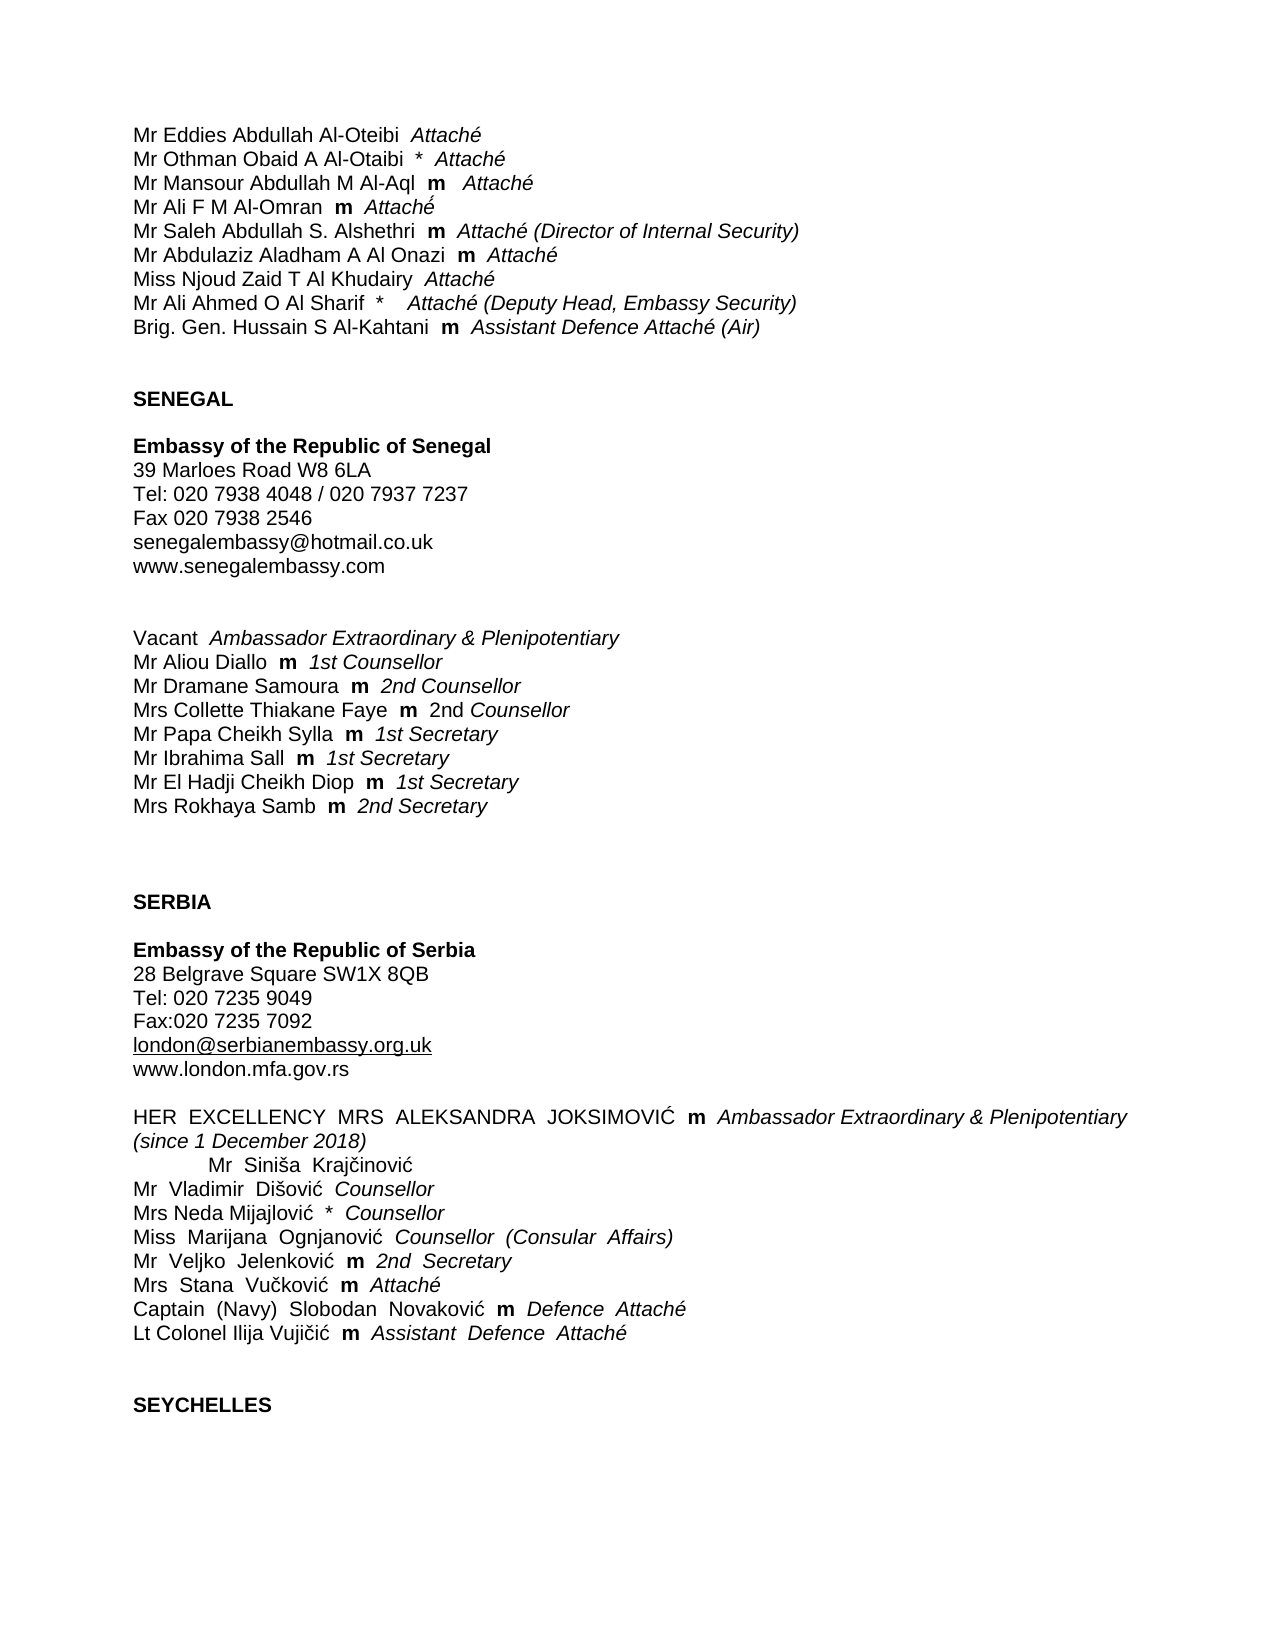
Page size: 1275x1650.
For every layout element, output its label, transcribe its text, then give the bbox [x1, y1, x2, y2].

text www.london.mfa.gov.rs [133, 1057, 1181, 1081]
text Embassy of the Republic of Senegal [133, 434, 1181, 458]
text Mr Dramane Samoura m 2nd Counsellor [133, 674, 1181, 698]
text Mr Othman Obaid A Al-Otaibi * Attaché Mr Mansour Abdullah M Al-Aql m Attaché [133, 147, 1181, 195]
text Fax:020 7235 7092 [133, 1009, 1181, 1033]
text Mr Vladimir Dišović Counsellor [133, 1177, 1181, 1201]
text SENEGAL [133, 386, 1181, 410]
text Fax 020 7938 2546 [133, 506, 1181, 530]
text Tel: 020 7938 4048 / 020 7937 7237 [133, 482, 1181, 506]
text Embassy of the Republic of Serbia [133, 937, 1181, 961]
text london@serbianembassy.org.uk [133, 1033, 1181, 1057]
text Mr Eddies Abdullah Al-Oteibi Attaché [133, 123, 1181, 147]
text SEYCHELLES [133, 1393, 1181, 1417]
text Mrs Neda Mijajlović * Counsellor [133, 1201, 1181, 1225]
text www.senegalembassy.com [133, 554, 1181, 578]
text 39 Marloes Road W8 6LA [133, 458, 1181, 482]
text Mr Abdulaziz Aladham A Al Onazi m Attaché [133, 243, 1181, 267]
text Brig. Gen. Hussain S Al-Kahtani m Assistant Defence Attaché (Air) [133, 314, 1181, 338]
text Mrs Collette Thiakane Faye m 2nd Counsellor [133, 698, 1181, 722]
text Miss Njoud Zaid T Al Khudairy Attaché Mr Ali Ahmed O Al Sharif * Attaché (Deputy Head, Embassy Security) [133, 267, 1181, 314]
text Mr Ali F M Al-Omran m Attaché́ [133, 195, 1181, 219]
text Captain (Navy) Slobodan Novaković m Defence Attaché [133, 1297, 1181, 1321]
text Vacant Ambassador Extraordinary & Plenipotentiary [133, 626, 1181, 650]
text SERBIA [133, 889, 1181, 913]
text 28 Belgrave Square SW1X 8QB [133, 961, 1181, 985]
text Mrs Stana Vučković m Attaché [133, 1273, 1181, 1297]
text Mr Veljko Jelenković m 2nd Secretary [133, 1249, 1181, 1273]
text Miss Marijana Ognjanović Counsellor (Consular Affairs) [133, 1225, 1181, 1249]
text Lt Colonel Ilija Vujičić m Assistant Defence Attaché [133, 1321, 1181, 1345]
text senegalembassy@hotmail.co.uk [133, 530, 1181, 554]
text HER EXCELLENCY MRS ALEKSANDRA JOKSIMOVIĆ m Ambassador Extraordinary & Plenipotentiary (since 1 December 2018) [133, 1105, 1181, 1153]
text Mr El Hadji Cheikh Diop m 1st Secretary [133, 770, 1181, 794]
text Mr Siniša Krajčinović [133, 1153, 1181, 1177]
text Tel: 020 7235 9049 [133, 985, 1181, 1009]
text Mr Saleh Abdullah S. Alshethri m Attaché (Director of Internal Security) [133, 219, 1181, 243]
text Mrs Rokhaya Samb m 2nd Secretary [133, 794, 1181, 818]
text Mr Papa Cheikh Sylla m 1st Secretary [133, 722, 1181, 746]
text Mr Ibrahima Sall m 1st Secretary [133, 746, 1181, 770]
text Mr Aliou Diallo m 1st Counsellor [133, 650, 1181, 674]
